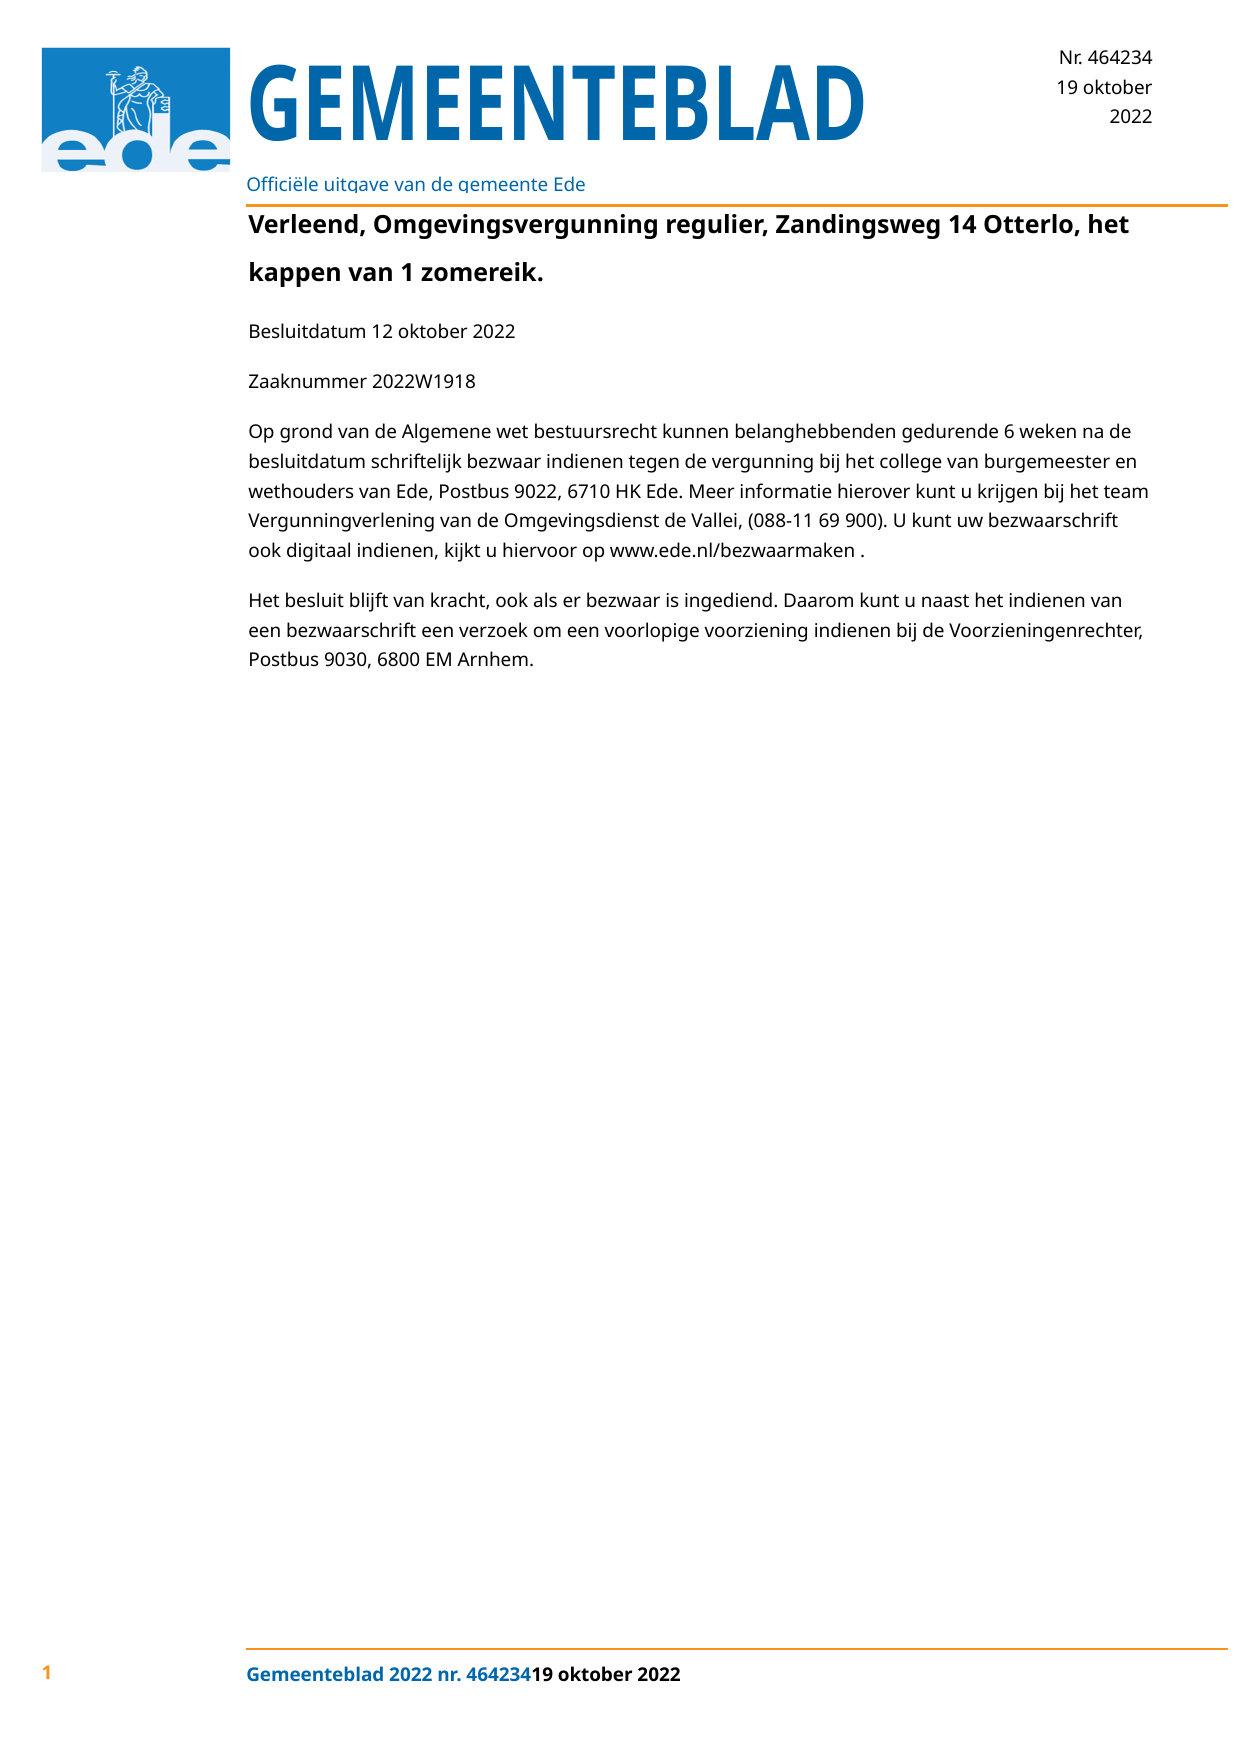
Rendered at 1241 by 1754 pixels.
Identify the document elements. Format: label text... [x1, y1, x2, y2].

text Op grond van de Algemene wet bestuursrecht kunnen belanghebbenden gedurende 6 weken na de besluitdatum schriftelijk bezwaar indienen tegen de vergunning bij het college van burgemeester en wethouders van Ede, Postbus 9022, 6710 HK Ede. Meer informatie hierover kunt u krijgen bij het team Vergunningverlening van de Omgevingsdienst de Vallei, (088-11 69 900). U kunt uw bezwaarschrift ook digitaal indienen, kijkt u hiervoor op www.ede.nl/bezwaarmaken . [248, 419, 1152, 563]
text Het besluit blijft van kracht, ook als er bezwaar is ingediend. Daarom kunt u naast het indienen van een bezwaarschrift een verzoek om een voorlopige voorziening indienen bij de Voorzieningenrechter, Postbus 9030, 6800 EM Arnhem. [248, 587, 1152, 672]
picture [41, 47, 231, 172]
text Besluitdatum 12 oktober 2022 [248, 318, 1152, 344]
text Zaaknummer 2022W1918 [248, 368, 1152, 394]
text Verleend, Omgevingsvergunning regulier, Zandingsweg 14 Otterlo, het kappen van 1 zomereik. [248, 207, 1152, 288]
